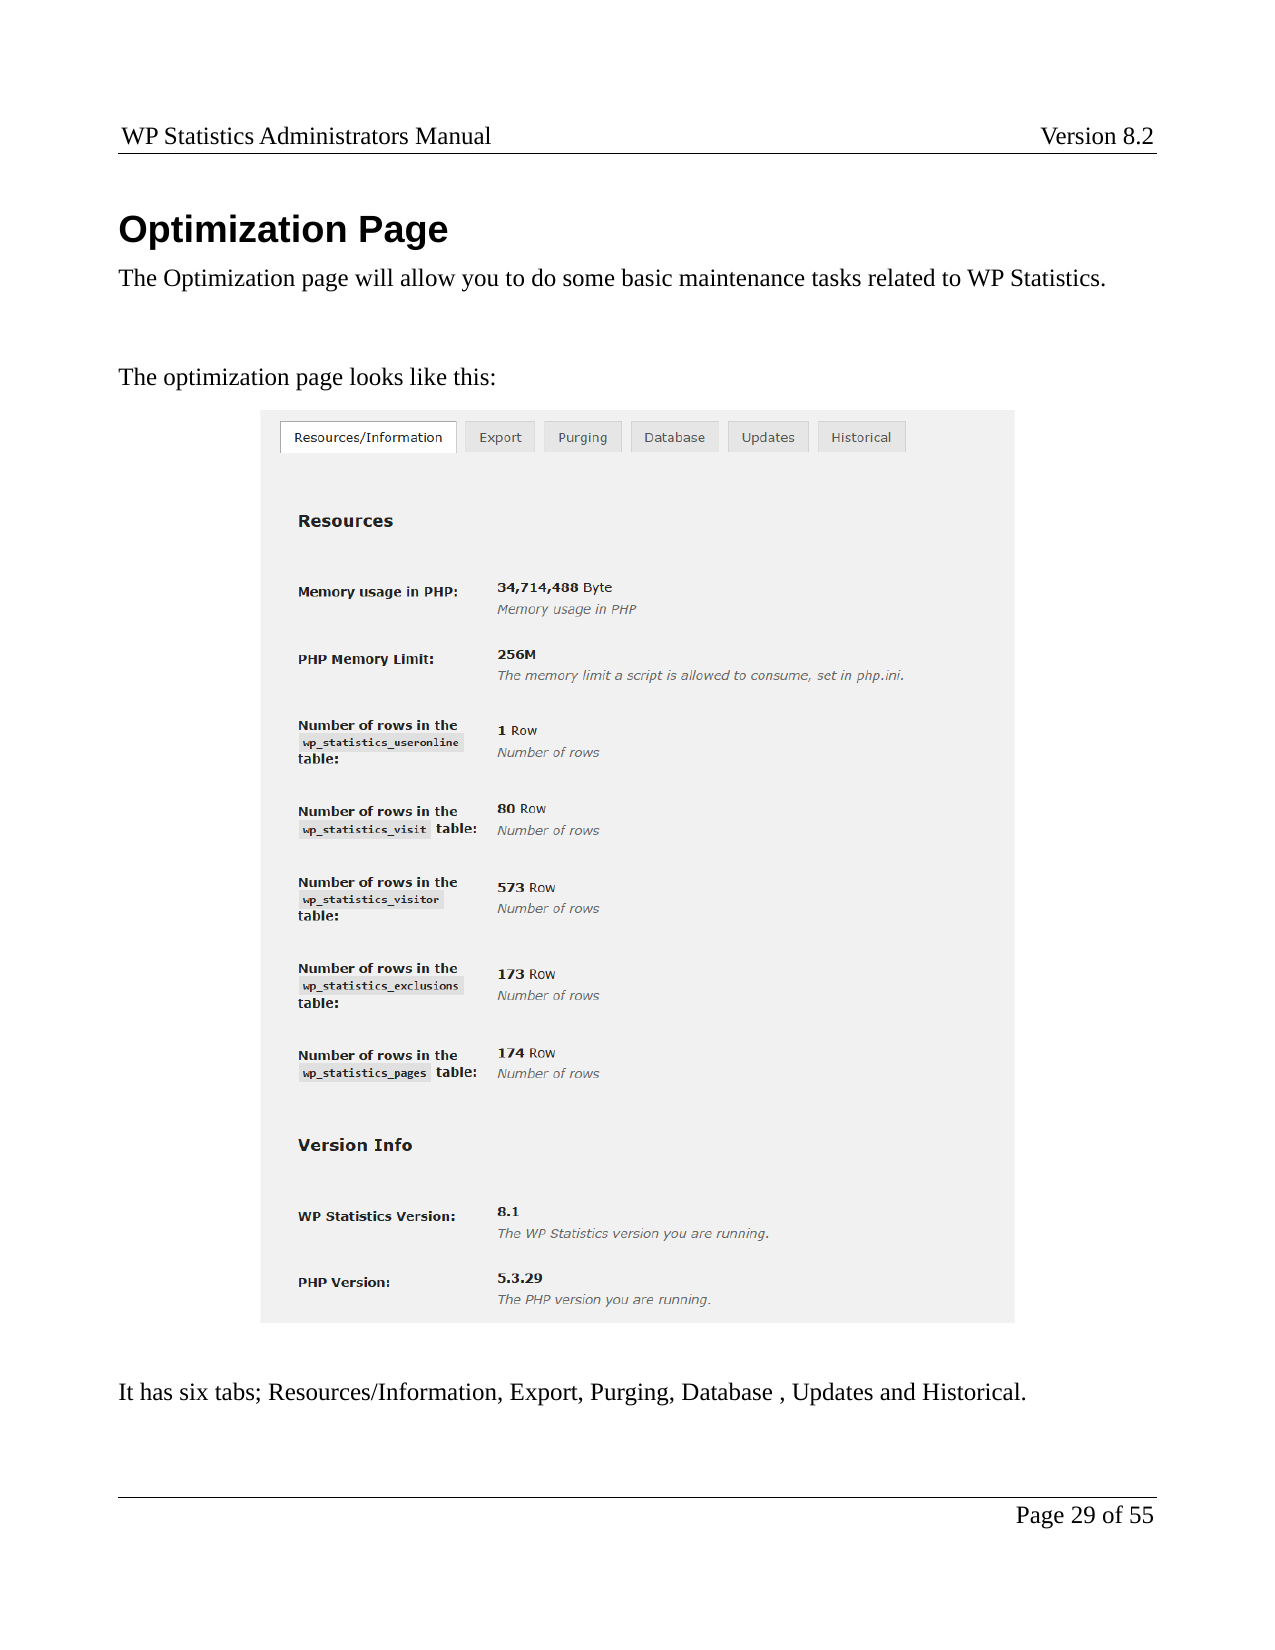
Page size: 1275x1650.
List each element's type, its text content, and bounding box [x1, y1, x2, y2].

subtitle Optimization Page [118, 207, 1157, 251]
text It has six tabs; Resources/Information, Export, Purging, Database , Updates and Historical. [118, 1377, 1157, 1406]
text The optimization page looks like this: [118, 362, 1157, 390]
text The Optimization page will allow you to do some basic maintenance tasks related to WP Statistics. [118, 263, 1157, 292]
picture [260, 410, 1015, 1323]
